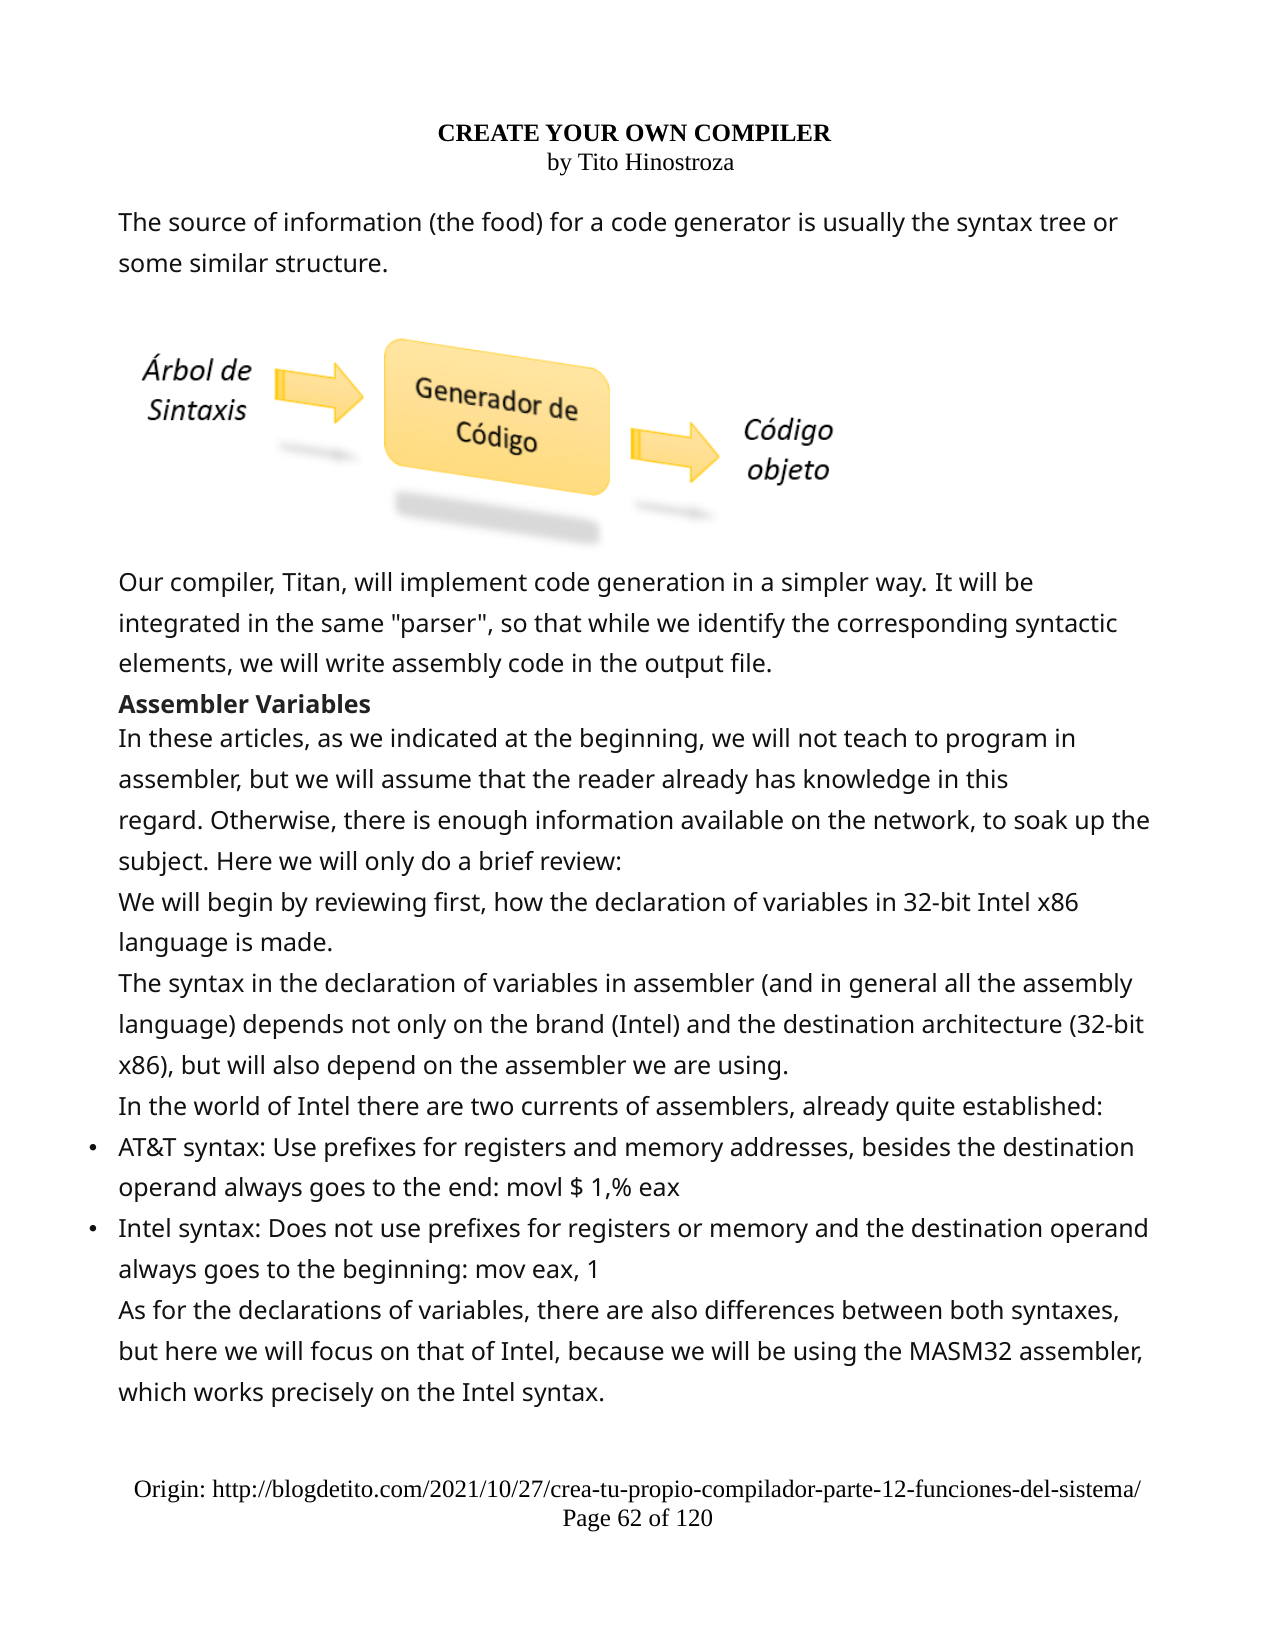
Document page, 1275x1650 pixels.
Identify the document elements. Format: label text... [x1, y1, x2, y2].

text The source of information (the food) for a code generator is usually the syntax tree or some similar structure. [118, 205, 1157, 280]
text The syntax in the declaration of variables in assembler (and in general all the assembly language) depends not only on the brand (Intel) and the destination architecture (32-bit x86), but will also depend on the assembler we are using. [118, 966, 1157, 1082]
list Intel syntax: Does not use prefixes for registers or memory and the destination operand always goes to the beginning: mov eax, 1 [118, 1211, 1157, 1286]
subtitle Assembler Variables [118, 687, 1157, 721]
text We will begin by reviewing first, how the declaration of variables in 32-bit Intel x86 language is made. [118, 884, 1157, 959]
text In these articles, as we indicated at the beginning, we will not teach to program in assembler, but we will assume that the reader already has knowledge in this regard. Otherwise, there is enough information available on the network, to soak up the subject. Here we will only do a brief review: [118, 721, 1157, 877]
list AT&T syntax: Use prefixes for registers and memory addresses, besides the destination operand always goes to the end: movl $ 1,% eax [118, 1129, 1157, 1204]
text As for the declarations of variables, there are also differences between both syntaxes, but here we will focus on that of Intel, because we will be using the MASM32 assembler, which works precisely on the Intel syntax. [118, 1293, 1157, 1408]
text In the world of Intel there are two currents of assemblers, already quite established: [118, 1088, 1157, 1122]
text Our compiler, Titan, will implement code generation in a simpler way. It will be integrated in the same "parser", so that while we identify the corresponding syntactic elements, we will write assembly code in the output file. [118, 564, 1157, 680]
picture [118, 286, 859, 559]
